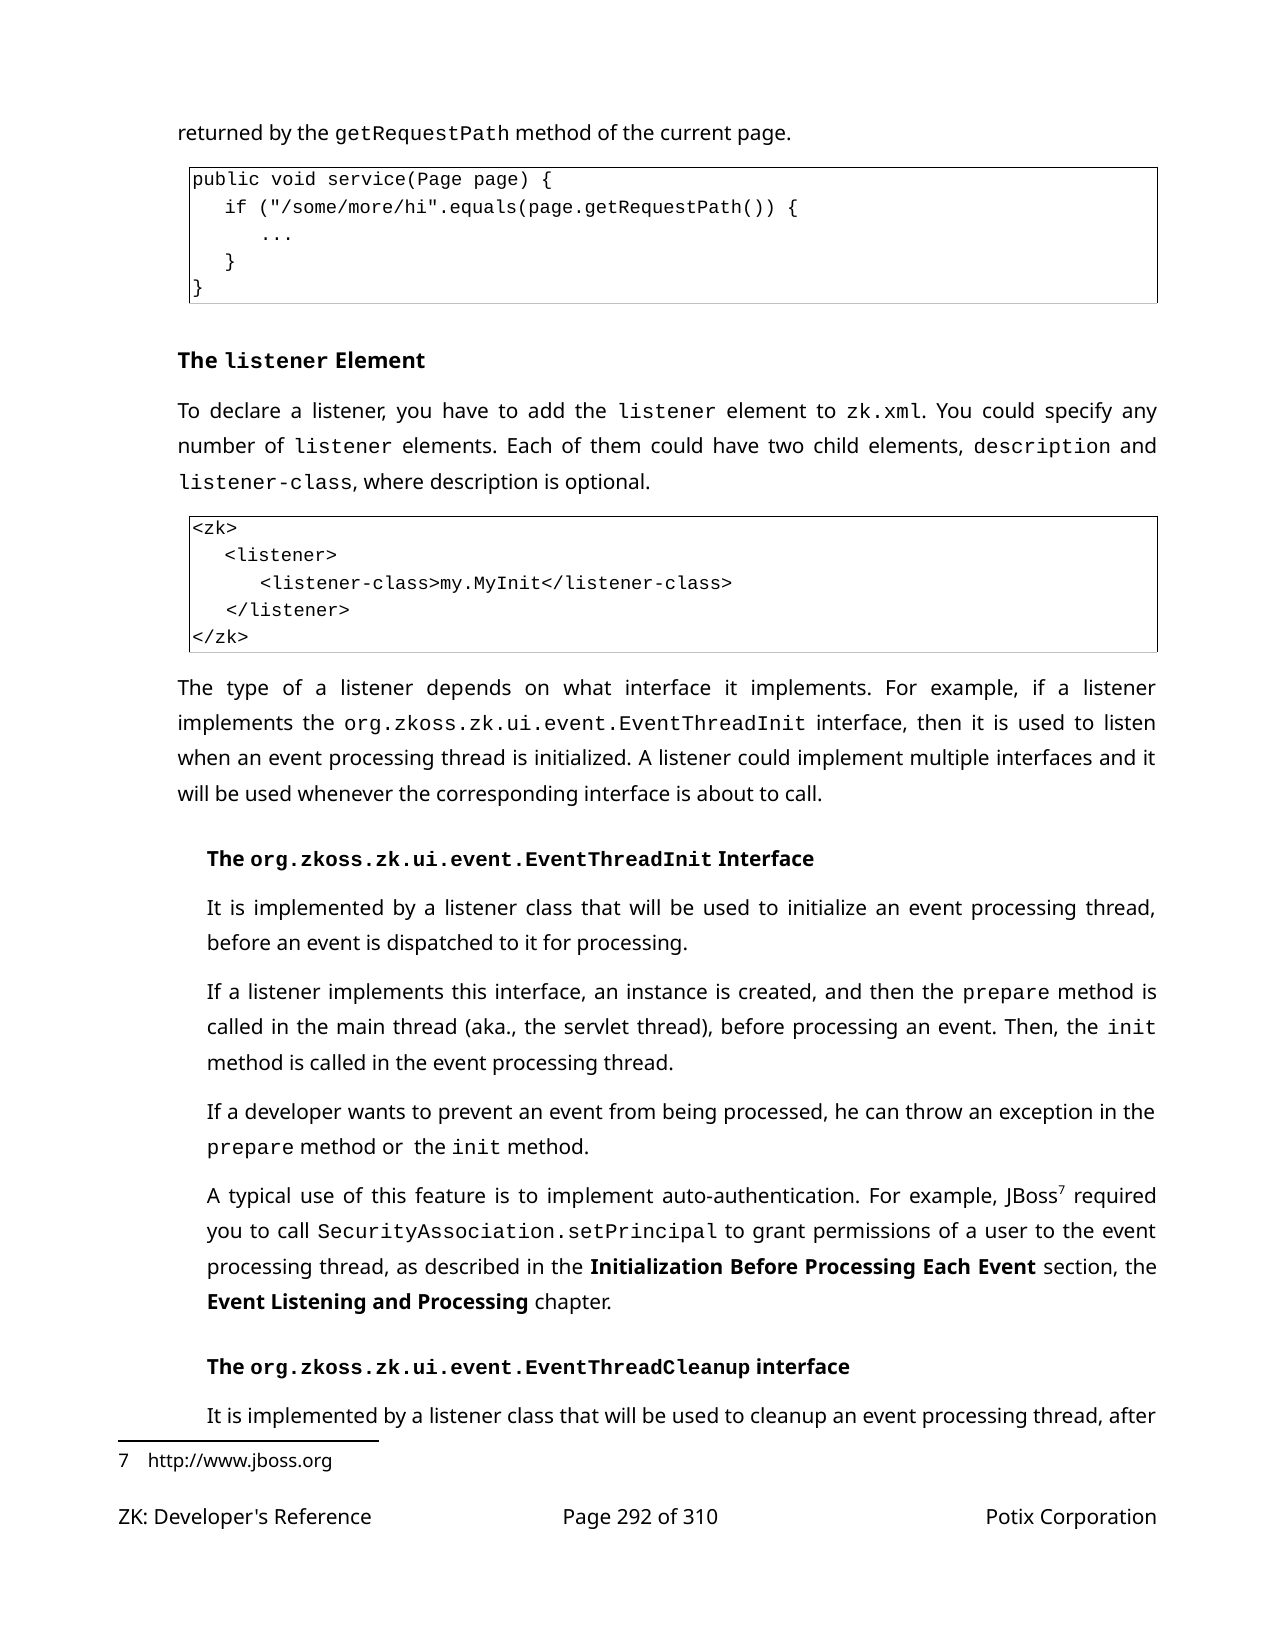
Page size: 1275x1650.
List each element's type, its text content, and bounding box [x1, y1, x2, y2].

text if ("/some/more/hi".equals(page.getRequestPath()) { [190, 194, 1157, 219]
text http://www.jboss.org [118, 1447, 1157, 1473]
text </listener> [190, 598, 1157, 622]
text It is implemented by a listener class that will be used to initialize an event processing thread, before an event is dispatched to it for processing. [207, 893, 1157, 956]
text The type of a listener depends on what interface it implements. For example, if a listener implements the org.zkoss.zk.ui.event.EventThreadInit interface, then it is used to listen when an event processing thread is initialized. A listener could implement multiple interfaces and it will be used whenever the corresponding interface is about to call. [177, 673, 1157, 807]
subtitle The org.zkoss.zk.ui.event.EventThreadInit Interface [207, 844, 1157, 872]
text If a developer wants to prevent an event from being processed, he can throw an exception in the prepare method or the init method. [207, 1097, 1157, 1161]
subtitle The org.zkoss.zk.ui.event.EventThreadCleanup interface [207, 1352, 1157, 1381]
text It is implemented by a listener class that will be used to cleanup an event processing thread, after [207, 1401, 1157, 1429]
text If a listener implements this interface, an instance is created, and then the prepare method is called in the main thread (aka., the servlet thread), before processing an event. Then, the init method is called in the event processing thread. [207, 977, 1157, 1076]
text To declare a listener, you have to add the listener element to zk.xml. You could specify any number of listener elements. Each of them could have two child elements, description and listener-class, where description is optional. [177, 396, 1157, 496]
subtitle The listener Element [177, 345, 1157, 375]
text A typical use of this feature is to implement auto-authentication. For example, JBoss required you to call SecurityAssociation.setPrincipal to grant permissions of a user to the event processing thread, as described in the Initialization Before Processing Each Event section, the Event Listening and Processing chapter. [207, 1181, 1157, 1315]
text ... [190, 222, 1157, 246]
text <zk> [190, 517, 1157, 540]
text <listener-class>my.MyInit</listener-class> [190, 571, 1157, 595]
text public void service(Page page) { [190, 168, 1157, 192]
text </zk> [190, 625, 1157, 652]
text returned by the getRequestPath method of the current page. [177, 118, 1157, 147]
text <listener> [190, 543, 1157, 568]
text } } [190, 249, 1157, 303]
